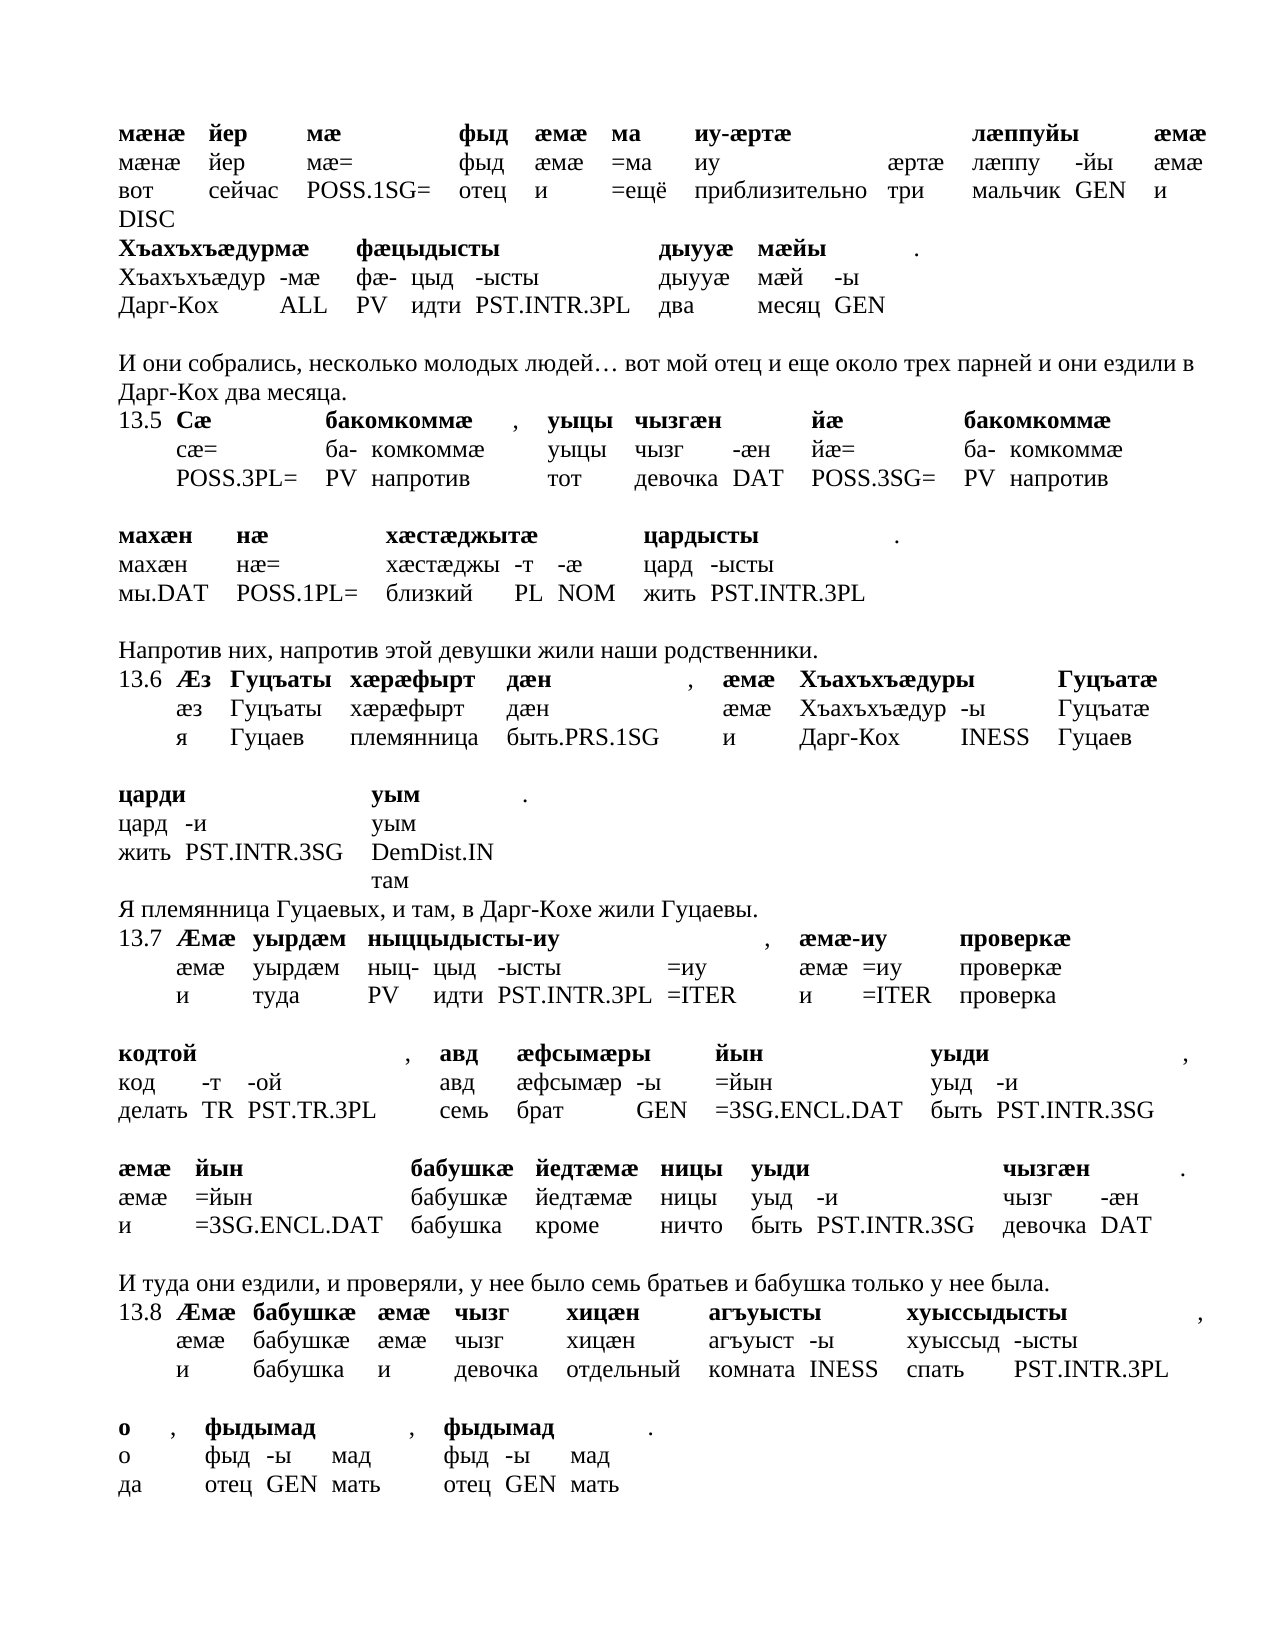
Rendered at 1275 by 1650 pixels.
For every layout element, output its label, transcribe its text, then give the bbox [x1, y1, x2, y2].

text Напротив них, напротив этой девушки жили наши родственники. [118, 636, 1249, 664]
text DAT [1100, 1211, 1152, 1239]
text Гуцъаты [230, 664, 336, 693]
text мæй [757, 262, 820, 291]
text æмæ [534, 147, 583, 176]
text сейчас [208, 176, 279, 204]
text чызг [1003, 1182, 1087, 1211]
text девочка [634, 463, 718, 492]
text и [377, 1354, 427, 1383]
text уым [371, 808, 494, 837]
text бабушка [410, 1211, 508, 1239]
text INESS [809, 1354, 879, 1383]
text цыд [433, 952, 483, 981]
text и [722, 722, 772, 751]
text Гуцъатæ [1058, 664, 1163, 693]
text проверкæ [959, 952, 1062, 981]
text -ы [960, 693, 1030, 722]
text GEN [636, 1096, 687, 1124]
text фыдымад [443, 1412, 633, 1441]
text и [118, 1211, 167, 1239]
text мæйы [757, 233, 899, 262]
text -и [996, 1067, 1155, 1096]
text GEN [1075, 176, 1126, 204]
text æртæ [887, 147, 944, 176]
text о [118, 1441, 142, 1469]
text бабушкæ [410, 1182, 508, 1211]
text -ы [636, 1067, 687, 1096]
text проверка [959, 981, 1076, 1009]
text мæнæ [118, 147, 181, 176]
text -ы [266, 1441, 318, 1469]
text там [371, 866, 508, 894]
text бабушкæ [410, 1153, 521, 1182]
text Æмæ [176, 1297, 239, 1326]
text уырдæм [253, 923, 353, 952]
text семь [439, 1096, 489, 1124]
text брат [516, 1096, 622, 1124]
text чызгæн [634, 406, 797, 434]
text чызгæн [1003, 1153, 1166, 1182]
text ба- [963, 434, 996, 463]
text йер [208, 147, 279, 176]
text =иу [862, 952, 932, 981]
text æфсымæр [516, 1067, 622, 1096]
text цард [118, 808, 171, 837]
text два [658, 291, 730, 319]
text , [1197, 1297, 1218, 1326]
text о [118, 1412, 156, 1441]
text PV [963, 463, 996, 492]
text -йы [1075, 147, 1126, 176]
text бабушкæ [253, 1326, 350, 1354]
text Хъахъхъæдурмæ [118, 233, 342, 262]
text æмæ-иу [799, 923, 946, 952]
text цард [643, 549, 696, 578]
text мать [331, 1469, 381, 1498]
text фыд [204, 1441, 252, 1469]
text агъуыст [708, 1326, 795, 1354]
text =ITER [862, 981, 932, 1009]
text Æз [176, 664, 216, 693]
text лæппу [972, 147, 1061, 176]
text . [522, 779, 543, 808]
text PST.TR.3PL [247, 1096, 377, 1124]
text PST.INTR.3SG [996, 1096, 1155, 1124]
text кроме [535, 1211, 633, 1239]
text , [687, 664, 708, 693]
text æмæ [722, 664, 785, 693]
text йын [195, 1153, 397, 1182]
text агъуысты [708, 1297, 893, 1326]
text код [118, 1067, 188, 1096]
text цардысты [643, 521, 880, 549]
text нæ= [236, 549, 358, 578]
text быть.PRS.1SG [506, 722, 660, 751]
text и [799, 981, 848, 1009]
text , [512, 406, 533, 434]
text Хъахъхъæдуры [799, 664, 1044, 693]
text PST.INTR.3PL [497, 981, 653, 1009]
text И они собрались, несколько молодых людей… вот мой отец и еще около трех парней и они ездили в Дарг-Кох два месяца. [118, 348, 1249, 406]
text комкоммæ [371, 434, 485, 463]
text царди [118, 779, 357, 808]
text племянница [350, 722, 479, 751]
text . [1179, 1153, 1201, 1182]
text 13.6 [118, 664, 162, 693]
text . [913, 233, 934, 262]
text отец [443, 1469, 491, 1498]
text -ысты [710, 549, 866, 578]
text делать [118, 1096, 188, 1124]
text идти [433, 981, 483, 1009]
text иу-æртæ [694, 118, 958, 147]
text GEN [505, 1469, 556, 1498]
text 13.5 [118, 406, 162, 434]
text æмæ [118, 1182, 167, 1211]
text ныц- [367, 952, 419, 981]
text -æн [1100, 1182, 1152, 1211]
text дыууæ [658, 233, 744, 262]
text махæн [118, 549, 208, 578]
text и [534, 176, 583, 204]
text PST.INTR.3PL [1014, 1354, 1169, 1383]
text уыд [930, 1067, 982, 1096]
text =ма [611, 147, 667, 176]
text жить [118, 837, 171, 866]
text DemDist.IN [371, 837, 494, 866]
text туда [253, 981, 340, 1009]
text DAT [732, 463, 784, 492]
text бабушка [253, 1354, 350, 1383]
text мæ [306, 118, 445, 147]
text DISC [118, 204, 194, 233]
text фæцыдысты [356, 233, 645, 262]
text TR [202, 1096, 234, 1124]
text -и [816, 1182, 975, 1211]
text =ITER [667, 981, 737, 1009]
text кодтой [118, 1038, 391, 1067]
text æмæ [1154, 147, 1203, 176]
text хæрæфырт [350, 693, 479, 722]
text бакомкоммæ [325, 406, 499, 434]
text уыд [751, 1182, 803, 1211]
text уыцы [547, 406, 621, 434]
text PV [356, 291, 397, 319]
text тот [547, 463, 607, 492]
text близкий [386, 578, 500, 607]
text =йын [195, 1182, 383, 1211]
text PV [325, 463, 357, 492]
text йедтæмæ [535, 1182, 633, 1211]
text æфсымæры [516, 1038, 701, 1067]
text йер [208, 118, 293, 147]
text мæ= [306, 147, 431, 176]
text NOM [557, 578, 616, 607]
text PST.INTR.3PL [475, 291, 631, 319]
text æмæ [118, 1153, 181, 1182]
text хуыссыд [906, 1326, 1000, 1354]
text ба- [325, 434, 357, 463]
text Дарг-Кох [118, 291, 266, 319]
text фыд [459, 118, 521, 147]
text И туда они ездили, и проверяли, у нее было семь братьев и бабушка только у нее была. [118, 1268, 1249, 1297]
text . [893, 521, 914, 549]
text ма [611, 118, 681, 147]
text вот [118, 176, 181, 204]
text =ещё [611, 176, 667, 204]
text POSS.1PL= [236, 578, 358, 607]
text æмæ [1154, 118, 1217, 147]
text цыд [411, 262, 461, 291]
text æмæ [377, 1326, 427, 1354]
text мы.DAT [118, 578, 208, 607]
text йедтæмæ [535, 1153, 646, 1182]
text фæ- [356, 262, 397, 291]
text Гуцаев [1058, 722, 1150, 751]
text уым [371, 779, 508, 808]
text лæппуйы [972, 118, 1140, 147]
text Гуцаев [230, 722, 322, 751]
text ныццыдысты-иу [367, 923, 750, 952]
text æмæ [799, 952, 848, 981]
text авд [439, 1067, 489, 1096]
text PST.INTR.3PL [710, 578, 866, 607]
text йæ [811, 406, 950, 434]
text и [176, 1354, 225, 1383]
text , [404, 1038, 426, 1067]
text жить [643, 578, 696, 607]
text и [176, 981, 225, 1009]
text -мæ [279, 262, 328, 291]
text уырдæм [253, 952, 340, 981]
text . [647, 1412, 668, 1441]
text -æн [732, 434, 784, 463]
text POSS.3SG= [811, 463, 936, 492]
text æмæ [534, 118, 597, 147]
text я [176, 722, 202, 751]
text ALL [279, 291, 328, 319]
text дæн [506, 664, 674, 693]
text , [764, 923, 785, 952]
text дæн [506, 693, 660, 722]
text отец [204, 1469, 252, 1498]
text 13.8 [118, 1297, 162, 1326]
text уыди [930, 1038, 1168, 1067]
text PST.INTR.3SG [185, 837, 343, 866]
text фыдымад [204, 1412, 395, 1441]
text чызг [454, 1326, 538, 1354]
text бакомкоммæ [963, 406, 1137, 434]
text быть [930, 1096, 982, 1124]
text -ысты [497, 952, 653, 981]
text девочка [1003, 1211, 1087, 1239]
text =3SG.ENCL.DAT [195, 1211, 383, 1239]
text приблизительно [694, 176, 874, 204]
text -ысты [1014, 1326, 1169, 1354]
text мать [570, 1469, 619, 1498]
text Хъахъхъæдур [799, 693, 947, 722]
text проверкæ [959, 923, 1076, 952]
text -т [202, 1067, 234, 1096]
text идти [411, 291, 461, 319]
text быть [751, 1211, 803, 1239]
text Дарг-Кох [799, 722, 947, 751]
text мад [331, 1441, 381, 1469]
text -ой [247, 1067, 377, 1096]
text -т [514, 549, 543, 578]
text PST.INTR.3SG [816, 1211, 975, 1239]
text сæ= [176, 434, 298, 463]
text мад [570, 1441, 619, 1469]
text йæ= [811, 434, 936, 463]
text хицæн [566, 1326, 681, 1354]
text уыцы [547, 434, 607, 463]
text 13.7 [118, 923, 162, 952]
text æмæ [377, 1297, 441, 1326]
text -ысты [475, 262, 631, 291]
text GEN [834, 291, 886, 319]
text и [1154, 176, 1203, 204]
text напротив [1009, 463, 1123, 492]
text спать [906, 1354, 1000, 1383]
text комкоммæ [1009, 434, 1123, 463]
text Сæ [176, 406, 311, 434]
text иу [694, 147, 874, 176]
text INESS [960, 722, 1030, 751]
text йын [715, 1038, 917, 1067]
text Æмæ [176, 923, 239, 952]
text авд [439, 1038, 503, 1067]
text фыд [443, 1441, 491, 1469]
text -ы [809, 1326, 879, 1354]
text , [408, 1412, 429, 1441]
text хæстæджы [386, 549, 500, 578]
text да [118, 1469, 142, 1498]
text отдельный [566, 1354, 681, 1383]
text POSS.3PL= [176, 463, 298, 492]
text хицæн [566, 1297, 694, 1326]
text ничто [660, 1211, 723, 1239]
text три [887, 176, 944, 204]
text махæн [118, 521, 222, 549]
text æмæ [722, 693, 772, 722]
text хæрæфырт [350, 664, 493, 693]
text Гуцъатæ [1058, 693, 1150, 722]
text комната [708, 1354, 795, 1383]
text -ы [505, 1441, 556, 1469]
text =йын [715, 1067, 903, 1096]
text дыууæ [658, 262, 730, 291]
text Хъахъхъæдур [118, 262, 266, 291]
text POSS.1SG= [306, 176, 431, 204]
text æмæ [176, 952, 225, 981]
text -ы [834, 262, 886, 291]
text уыди [751, 1153, 989, 1182]
text ницы [660, 1153, 737, 1182]
text PV [367, 981, 419, 1009]
text бабушкæ [253, 1297, 364, 1326]
text хуыссыдысты [906, 1297, 1183, 1326]
text месяц [757, 291, 820, 319]
text æмæ [176, 1326, 225, 1354]
text , [1182, 1038, 1203, 1067]
text ницы [660, 1182, 723, 1211]
text =иу [667, 952, 737, 981]
text =3SG.ENCL.DAT [715, 1096, 903, 1124]
text напротив [371, 463, 485, 492]
text , [170, 1412, 191, 1441]
text Гуцъаты [230, 693, 322, 722]
text PL [514, 578, 543, 607]
text мальчик [972, 176, 1061, 204]
text -и [185, 808, 343, 837]
text -æ [557, 549, 616, 578]
text æз [176, 693, 202, 722]
text нæ [236, 521, 372, 549]
text мæнæ [118, 118, 194, 147]
text чызг [454, 1297, 552, 1326]
text фыд [459, 147, 507, 176]
text девочка [454, 1354, 538, 1383]
text хæстæджытæ [386, 521, 629, 549]
text чызг [634, 434, 718, 463]
text отец [459, 176, 507, 204]
text Я племянница Гуцаевых, и там, в Дарг-Кохе жили Гуцаевы. [118, 894, 1249, 923]
text GEN [266, 1469, 318, 1498]
